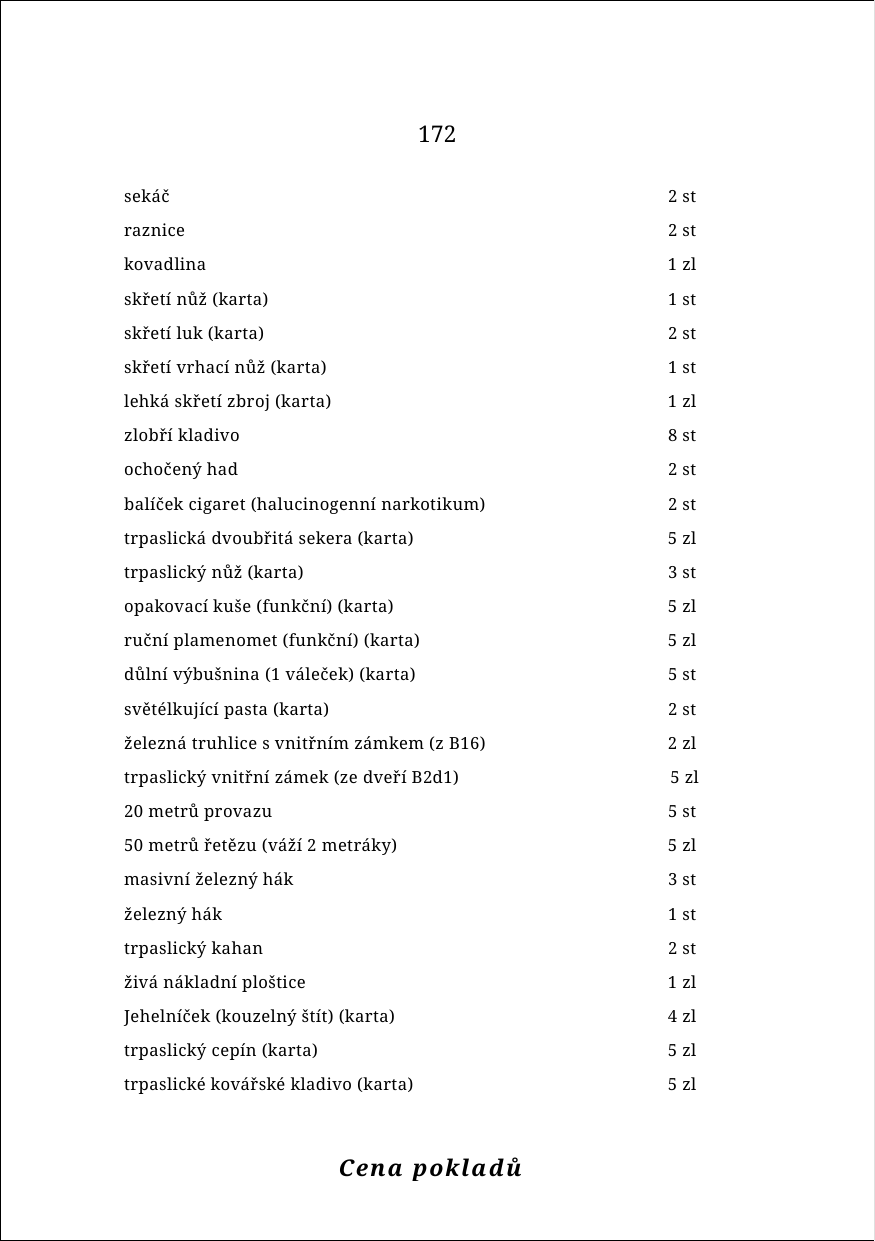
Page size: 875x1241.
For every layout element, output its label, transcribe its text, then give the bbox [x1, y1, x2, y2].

table_cell 2 st [608, 691, 756, 726]
table_cell opakovací kuše (funkční) (karta) [118, 589, 608, 623]
table_cell masivní železný hák [118, 862, 608, 896]
table_cell 5 st [608, 657, 756, 691]
table_cell zlobří kladivo [118, 418, 608, 452]
table_cell 1 st [608, 896, 756, 931]
table_cell trpaslický nůž (karta) [118, 555, 608, 589]
table_cell trpaslický cepín (karta) [118, 1033, 608, 1067]
table_cell skřetí luk (karta) [118, 316, 608, 350]
table_cell 5 zl [608, 623, 756, 657]
table_cell 2 st [608, 316, 756, 350]
table_cell 3 st [608, 555, 756, 589]
table_cell trpaslické kovářské kladivo (karta) [118, 1067, 608, 1101]
table_cell ruční plamenomet (funkční) (karta) [118, 623, 608, 657]
table_cell 2 st [608, 452, 756, 486]
table_cell 2 st [608, 931, 756, 965]
table_cell 5 zl [608, 589, 756, 623]
table_cell důlní výbušnina (1 váleček) (karta) [118, 657, 608, 691]
table_cell Jehelníček (kouzelný štít) (karta) [118, 999, 608, 1033]
table_cell 5 zl [608, 521, 756, 555]
table_cell 2 zl [608, 726, 756, 760]
table_cell 4 zl [608, 999, 756, 1033]
table_cell 3 st [608, 862, 756, 896]
table_cell trpaslický kahan [118, 931, 608, 965]
table_cell 5 zl [608, 760, 756, 794]
table_cell 5 zl [608, 1033, 756, 1067]
table_cell světélkující pasta (karta) [118, 691, 608, 726]
table_cell 2 st [608, 179, 756, 213]
table_cell 20 metrů provazu [118, 794, 608, 828]
table_cell trpaslický vnitřní zámek (ze dveří B2d1) [118, 760, 608, 794]
table_cell ochočený had [118, 452, 608, 486]
table_cell 1 zl [608, 247, 756, 281]
table_cell železná truhlice s vnitřním zámkem (z B16) [118, 726, 608, 760]
table_cell kovadlina [118, 247, 608, 281]
table_cell 1 zl [608, 384, 756, 418]
table_cell lehká skřetí zbroj (karta) [118, 384, 608, 418]
table_cell 5 zl [608, 1067, 756, 1101]
table_cell balíček cigaret (halucinogenní narkotikum) [118, 486, 608, 521]
table_cell 5 zl [608, 828, 756, 862]
table_cell živá nákladní ploštice [118, 965, 608, 999]
table_cell sekáč [118, 179, 608, 213]
table_cell 1 zl [608, 965, 756, 999]
table_cell 50 metrů řetězu (váží 2 metráky) [118, 828, 608, 862]
table_cell 2 st [608, 213, 756, 247]
table_cell trpaslická dvoubřitá sekera (karta) [118, 521, 608, 555]
table_cell 8 st [608, 418, 756, 452]
table_cell skřetí vrhací nůž (karta) [118, 350, 608, 384]
table_cell raznice [118, 213, 608, 247]
table_cell železný hák [118, 896, 608, 931]
table_cell 5 st [608, 794, 756, 828]
table_cell 1 st [608, 281, 756, 316]
table_cell 2 st [608, 486, 756, 521]
table_cell skřetí nůž (karta) [118, 281, 608, 316]
table_cell 1 st [608, 350, 756, 384]
